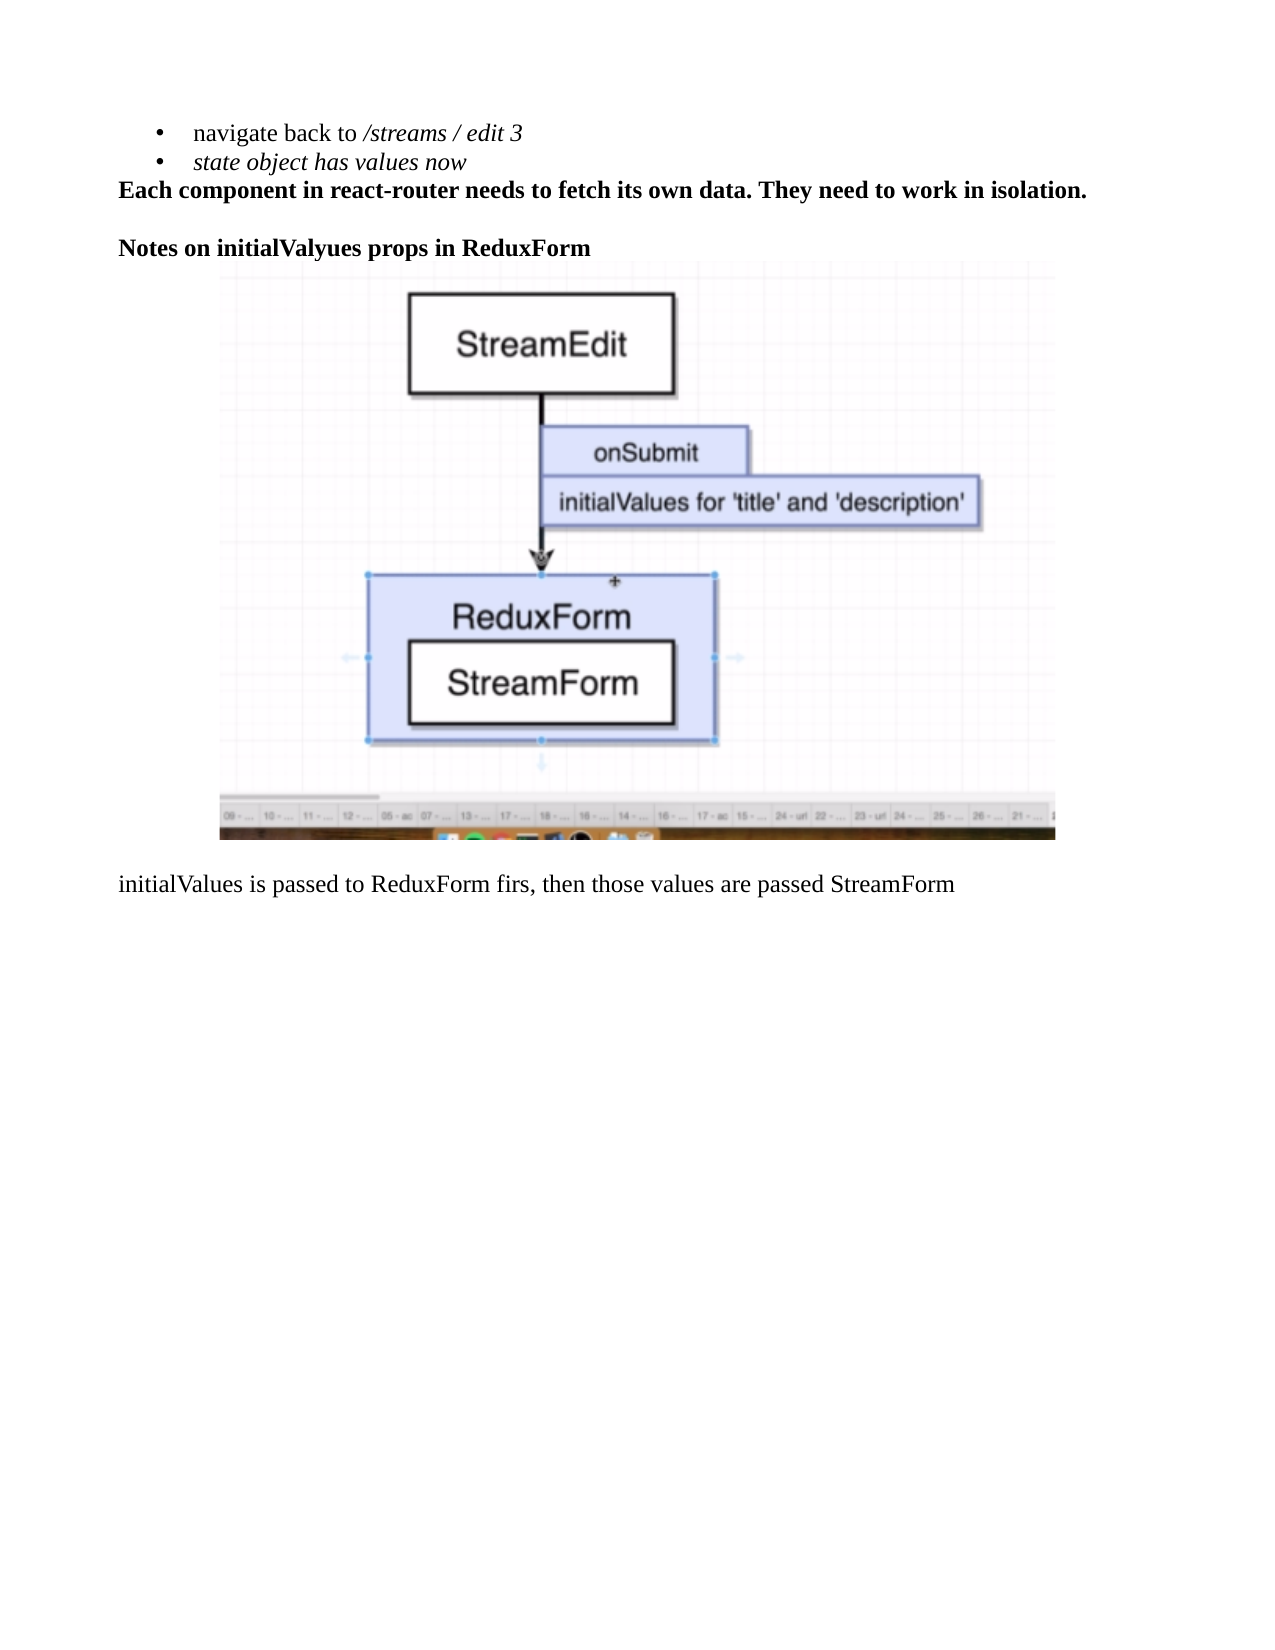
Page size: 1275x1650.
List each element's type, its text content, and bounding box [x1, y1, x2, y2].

list navigate back to /streams / edit 3 [156, 118, 1157, 147]
text initialValues is passed to ReduxForm firs, then those values are passed StreamForm [118, 869, 1157, 897]
list state object has values now [156, 147, 1157, 176]
text Each component in react-router needs to fetch its own data. They need to work in isolation. [118, 176, 1157, 204]
picture [219, 261, 1056, 840]
text Notes on initialValyues props in ReduxForm [118, 233, 1157, 262]
